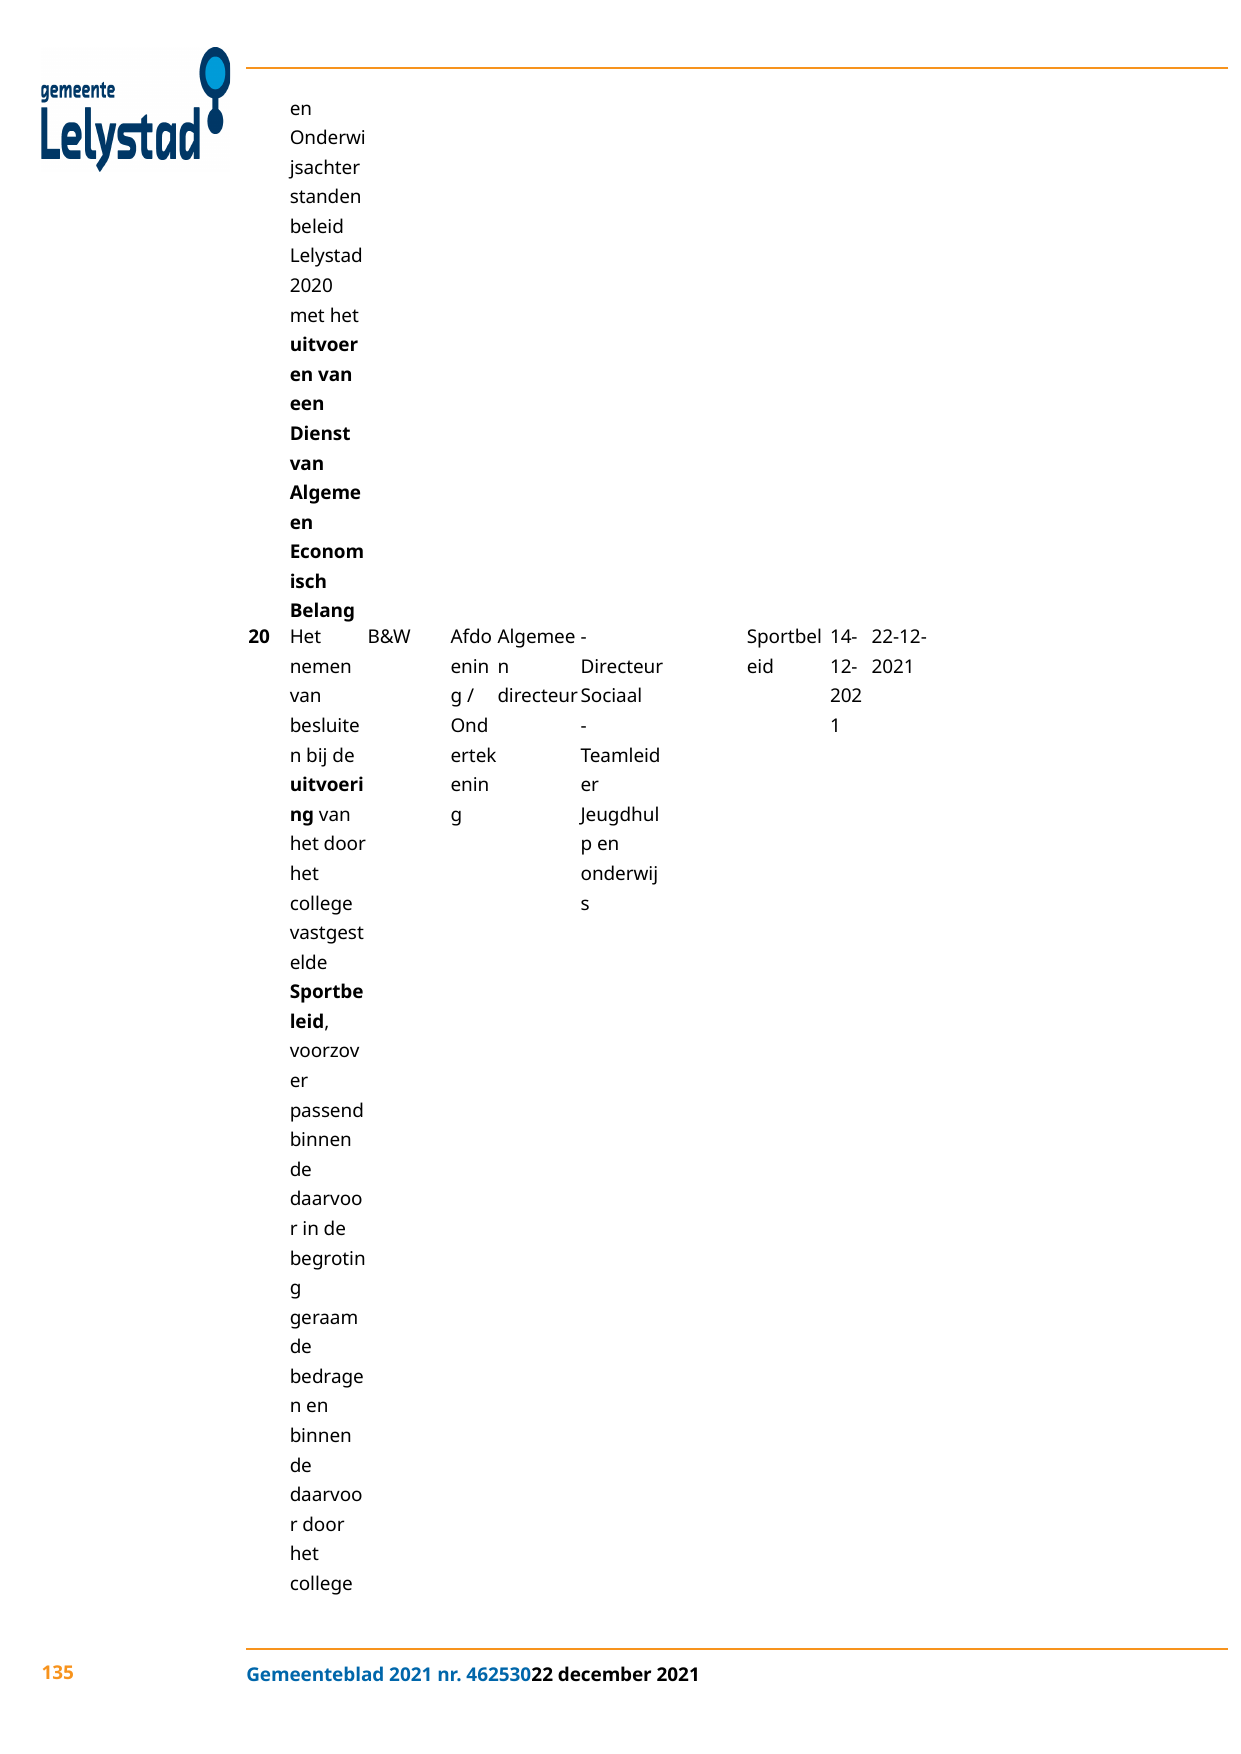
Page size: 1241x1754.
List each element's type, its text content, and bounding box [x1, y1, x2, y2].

table_cell Sportbeleid [747, 624, 830, 1596]
table_cell en Onderwijsachterstandenbeleid Lelystad 2020 met het uitvoeren van een Dienst van Algemeen Economisch Belang [290, 95, 367, 623]
table_cell [450, 95, 497, 623]
table_cell [367, 95, 450, 623]
table_cell 22-12-2021 [871, 624, 954, 1596]
table_cell [664, 95, 747, 623]
table_cell 14-12-2021 [830, 624, 871, 1596]
table_cell [955, 95, 1110, 623]
table_cell [497, 95, 580, 623]
table_cell Het nemen van besluiten bij de uitvoering van het door het college vastgestelde Sportbeleid, voorzover passend binnen de daarvoor in de begroting geraamde bedragen en binnen de daarvoor door het college [290, 624, 367, 1596]
table_cell [955, 624, 1110, 1596]
table_cell [747, 95, 830, 623]
table_cell - Directeur Sociaal - Teamleider Jeugdhulp en onderwijs [580, 624, 663, 1596]
table_cell [664, 624, 747, 1596]
table_cell [871, 95, 954, 623]
table_cell Afdoening / Ondertekening [450, 624, 497, 1596]
table_cell [248, 95, 289, 623]
table_cell [830, 95, 871, 623]
table_cell [580, 95, 663, 623]
table_cell B&W [367, 624, 450, 1596]
picture [41, 47, 231, 172]
table_cell Algemeen directeur [497, 624, 580, 1596]
table_cell 20 [248, 624, 289, 1596]
